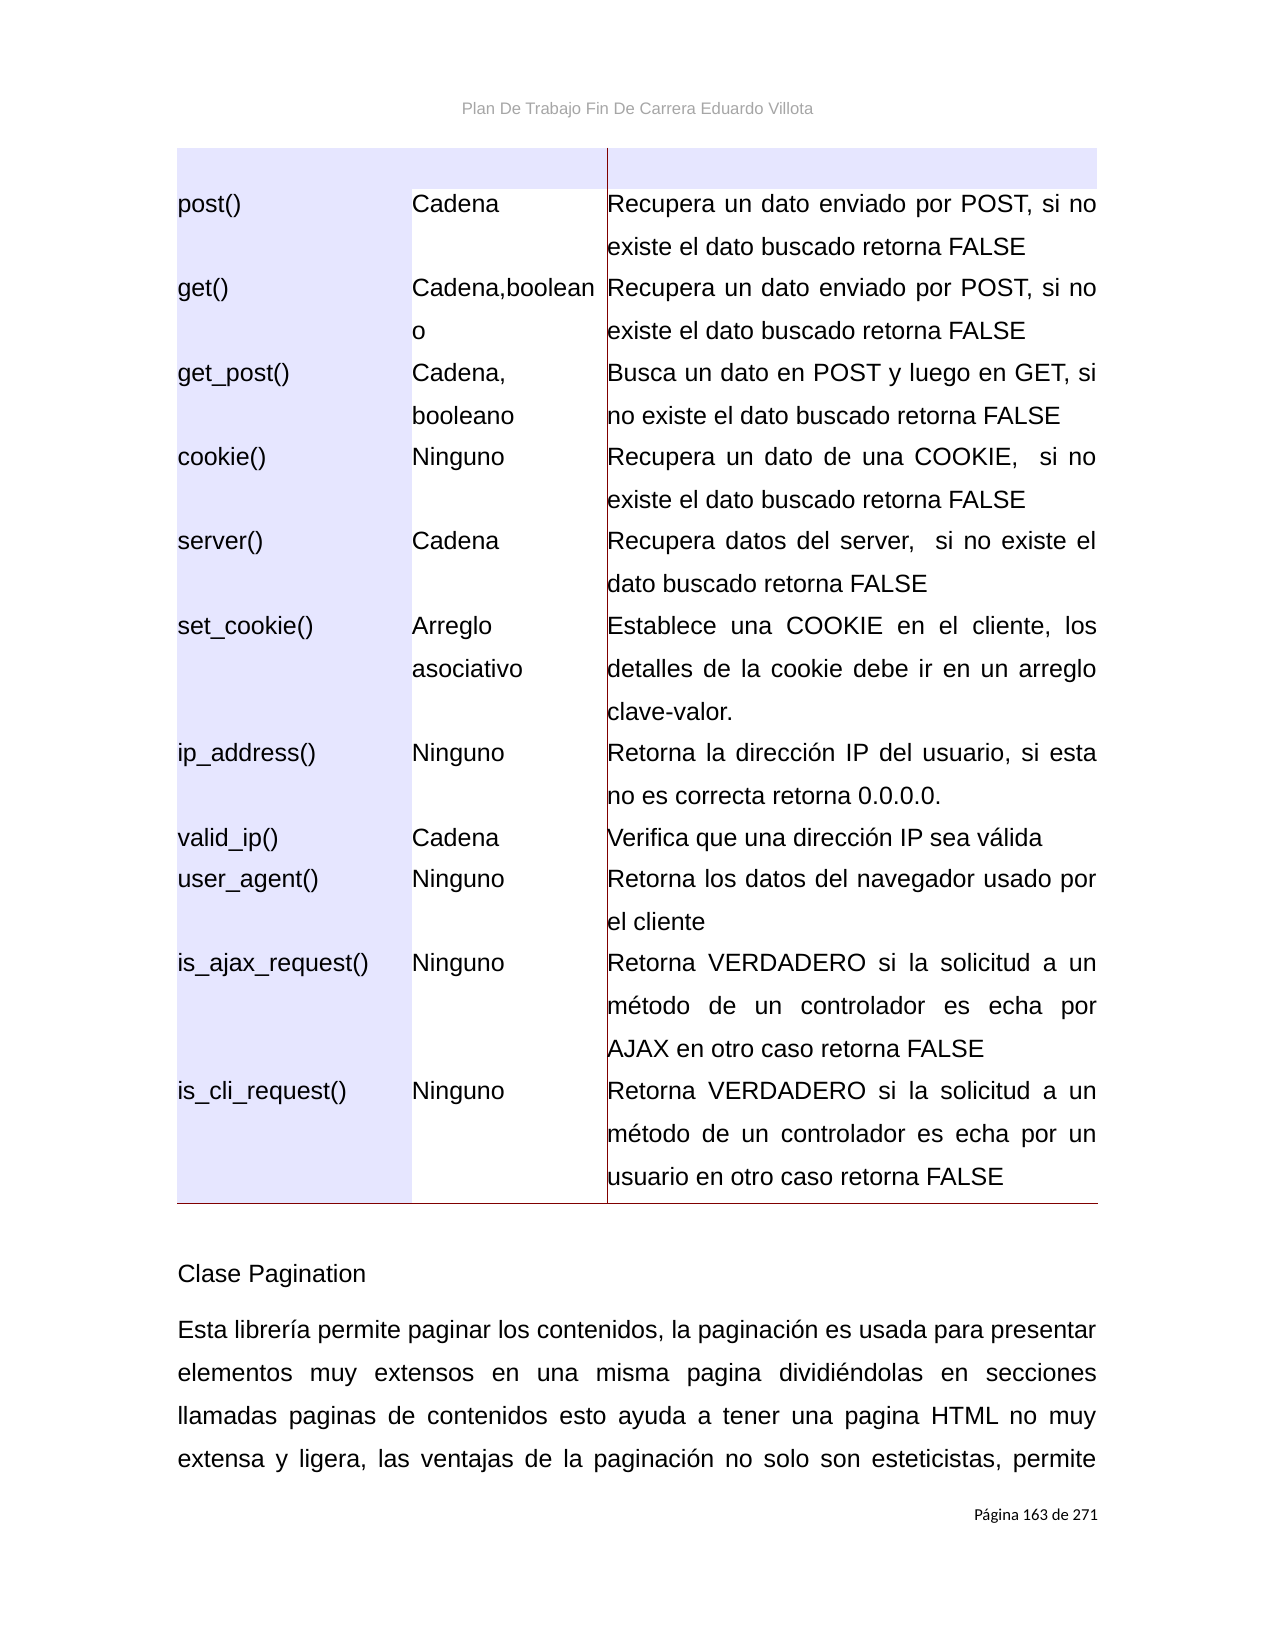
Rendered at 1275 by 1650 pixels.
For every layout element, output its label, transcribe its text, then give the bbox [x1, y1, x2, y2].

table_cell Cadena [412, 526, 607, 611]
table_cell server() [177, 526, 412, 611]
table_cell Ninguno [412, 738, 607, 823]
table_cell cookie() [177, 442, 412, 526]
table_cell Cadena [412, 823, 607, 864]
table_cell Recupera un dato de una COOKIE, si no existe el dato buscado retorna FALSE [608, 442, 1097, 526]
table_cell Retorna los datos del navegador usado por el cliente [608, 864, 1097, 948]
table_cell Recupera un dato enviado por POST, si no existe el dato buscado retorna FALSE [608, 189, 1097, 273]
text Clase Pagination [177, 1259, 1098, 1288]
table_cell user_agent() [177, 864, 412, 948]
table_cell Retorna VERDADERO si la solicitud a un método de un controlador es echa por un usuario en otro caso retorna FALSE [608, 1076, 1097, 1203]
table_cell is_cli_request() [177, 1076, 412, 1203]
table_header [608, 148, 1097, 189]
table_cell set_cookie() [177, 611, 412, 738]
table_cell ip_address() [177, 738, 412, 823]
table_header [412, 148, 607, 189]
table_cell Busca un dato en POST y luego en GET, si no existe el dato buscado retorna FALSE [608, 358, 1097, 442]
table_cell Recupera un dato enviado por POST, si no existe el dato buscado retorna FALSE [608, 273, 1097, 358]
table_cell Cadena,booleano [412, 273, 607, 358]
table_cell Retorna VERDADERO si la solicitud a un método de un controlador es echa por AJAX en otro caso retorna FALSE [608, 948, 1097, 1076]
table_cell Recupera datos del server, si no existe el dato buscado retorna FALSE [608, 526, 1097, 611]
table_cell Retorna la dirección IP del usuario, si esta no es correcta retorna 0.0.0.0. [608, 738, 1097, 823]
table_cell Arreglo asociativo [412, 611, 607, 738]
table_cell Establece una COOKIE en el cliente, los detalles de la cookie debe ir en un arreglo clave-valor. [608, 611, 1097, 738]
table_cell get() [177, 273, 412, 358]
table_header [177, 148, 412, 189]
table_cell Ninguno [412, 442, 607, 526]
table_cell get_post() [177, 358, 412, 442]
table_cell Ninguno [412, 1076, 607, 1203]
table_cell Ninguno [412, 948, 607, 1076]
table_cell Cadena, booleano [412, 358, 607, 442]
table_cell Verifica que una dirección IP sea válida [608, 823, 1097, 864]
table_cell post() [177, 189, 412, 273]
table_cell Ninguno [412, 864, 607, 948]
table_cell is_ajax_request() [177, 948, 412, 1076]
text Esta librería permite paginar los contenidos, la paginación es usada para presentar elementos muy extensos en una misma pagina dividiéndolas en secciones llamadas paginas de contenidos esto ayuda a tener una pagina HTML no muy extensa y ligera, las ventajas de la paginación no solo son esteticistas, permite [177, 1314, 1098, 1473]
table_cell valid_ip() [177, 823, 412, 864]
table_cell Cadena [412, 189, 607, 273]
